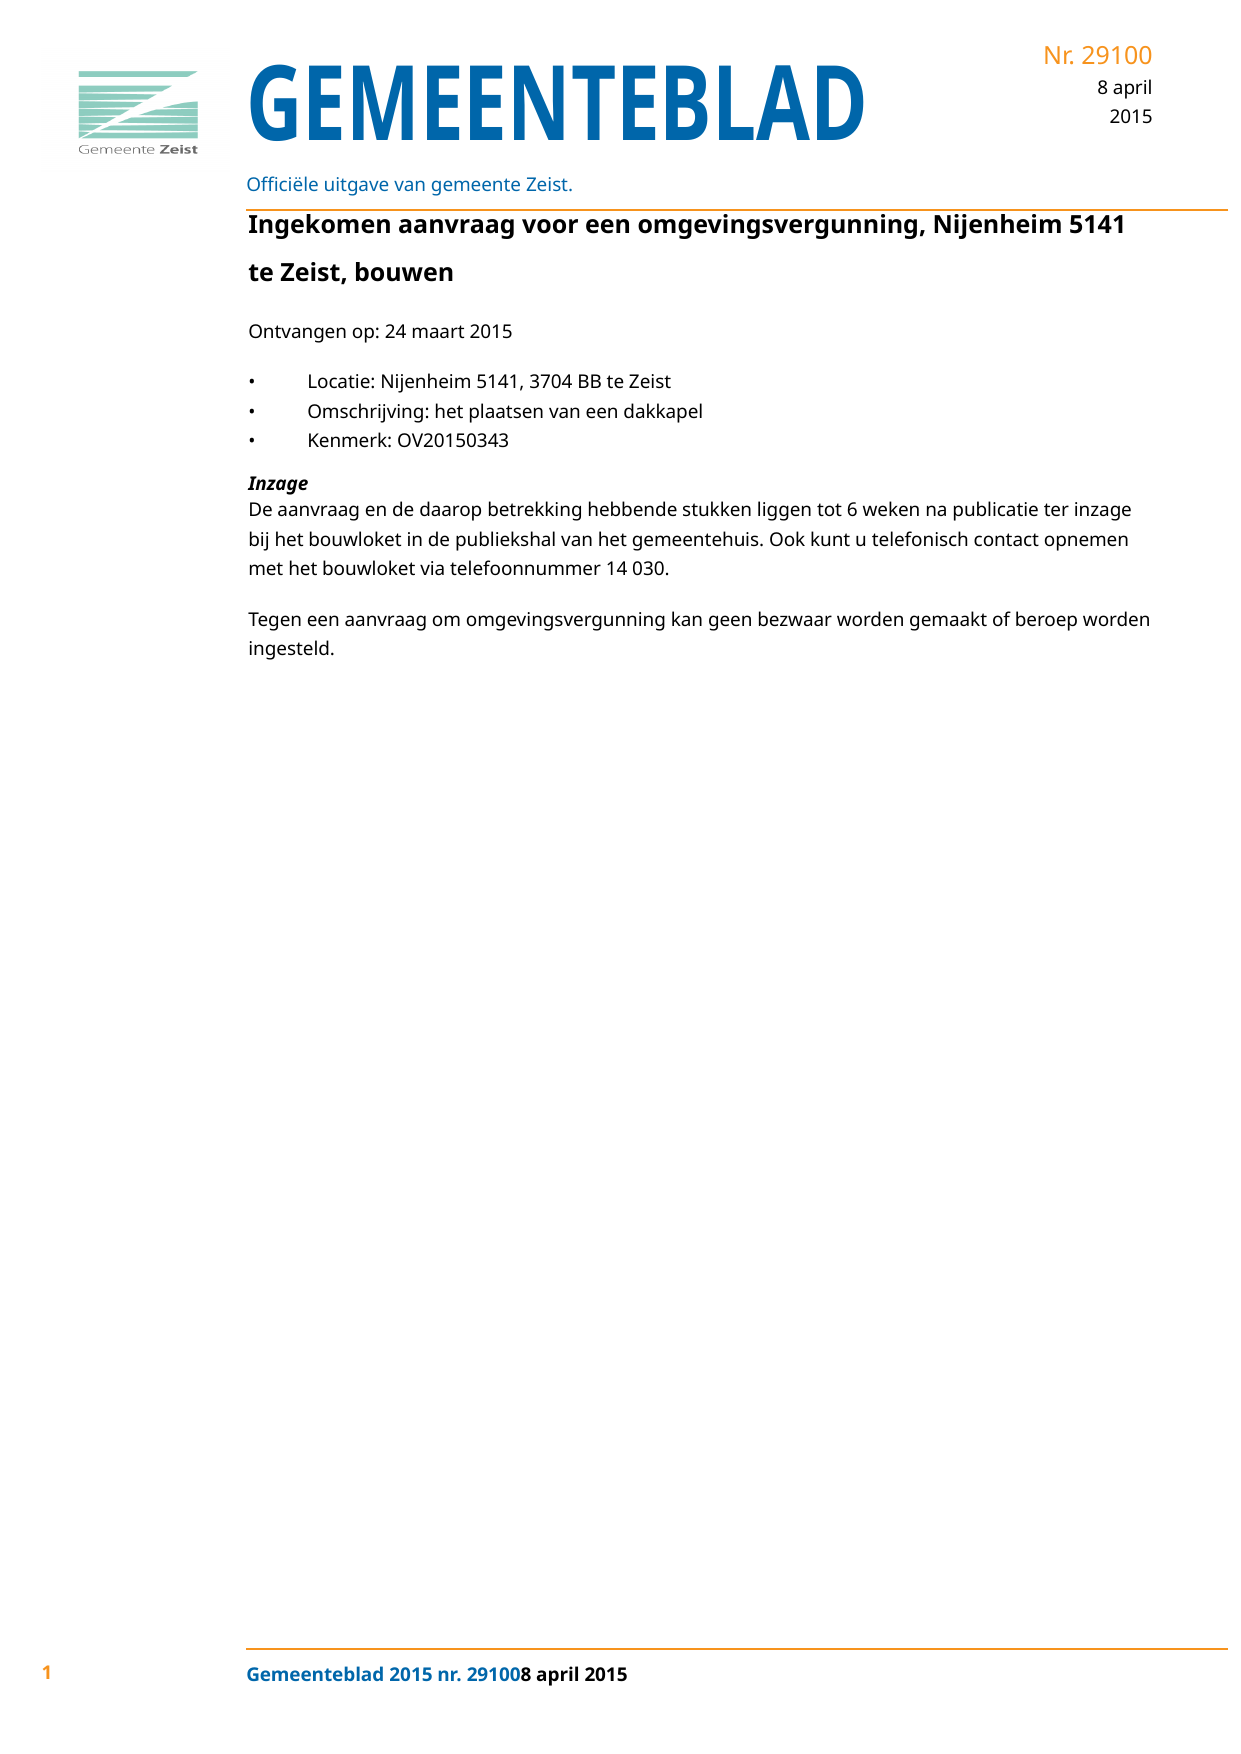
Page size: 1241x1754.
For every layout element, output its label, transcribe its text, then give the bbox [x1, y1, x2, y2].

list Locatie: Nijenheim 5141, 3704 BB te Zeist [248, 368, 1152, 394]
text De aanvraag en de daarop betrekking hebbende stukken liggen tot 6 weken na publicatie ter inzage bij het bouwloket in de publiekshal van het gemeentehuis. Ook kunt u telefonisch contact opnemen met het bouwloket via telefoonnummer 14 030. [248, 496, 1152, 581]
text Ingekomen aanvraag voor een omgevingsvergunning, Nijenheim 5141 te Zeist, bouwen [248, 211, 1152, 288]
text Inzage [248, 471, 1152, 496]
picture [41, 47, 231, 172]
text Ontvangen op: 24 maart 2015 [248, 318, 1152, 344]
list Omschrijving: het plaatsen van een dakkapel [248, 398, 1152, 424]
text Tegen een aanvraag om omgevingsvergunning kan geen bezwaar worden gemaakt of beroep worden ingesteld. [248, 606, 1152, 661]
list Kenmerk: OV20150343 [248, 427, 1152, 453]
